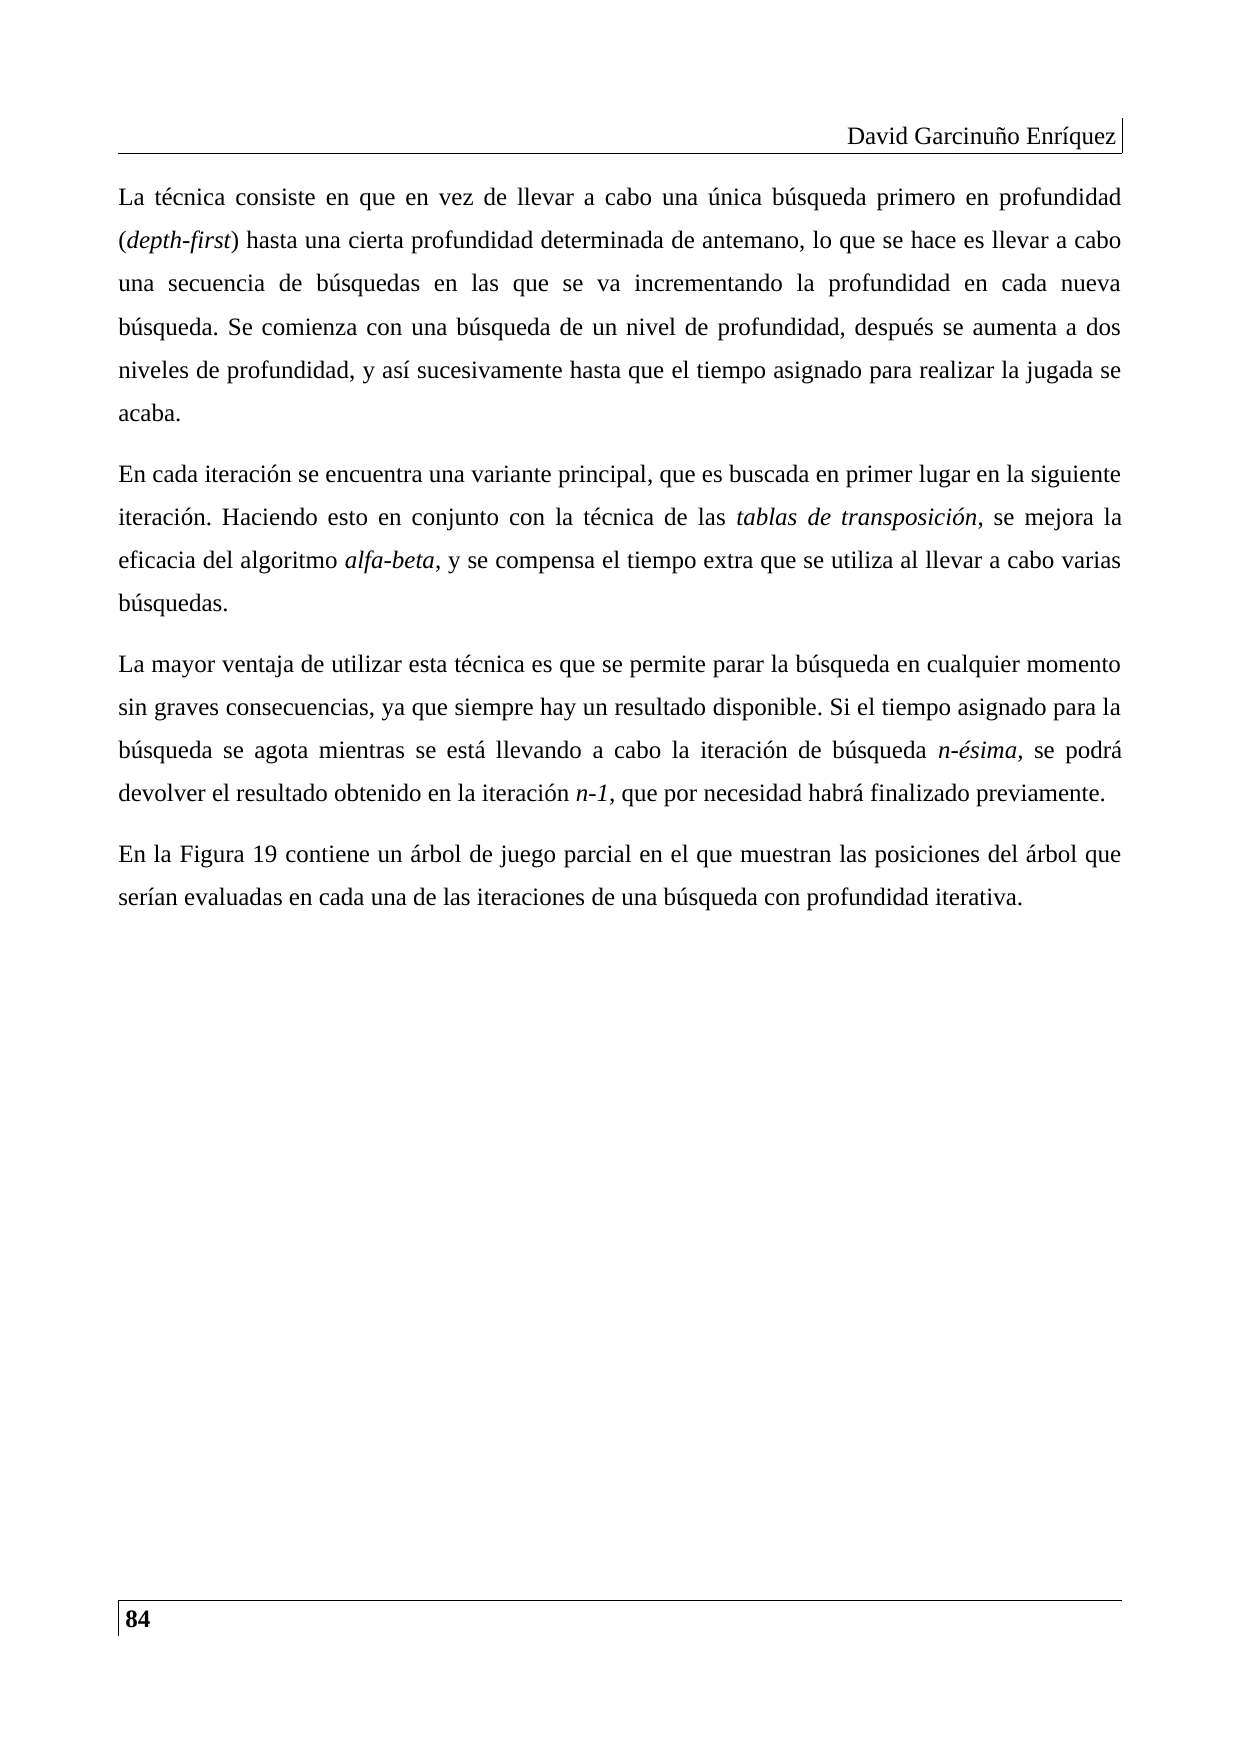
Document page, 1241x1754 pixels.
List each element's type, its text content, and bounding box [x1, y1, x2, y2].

text En la Figura 19 contiene un árbol de juego parcial en el que muestran las posiciones del árbol que serían evaluadas en cada una de las iteraciones de una búsqueda con profundidad iterativa. [118, 839, 1122, 911]
text La técnica consiste en que en vez de llevar a cabo una única búsqueda primero en profundidad (depth-first) hasta una cierta profundidad determinada de antemano, lo que se hace es llevar a cabo una secuencia de búsquedas en las que se va incrementando la profundidad en cada nueva búsqueda. Se comienza con una búsqueda de un nivel de profundidad, después se aumenta a dos niveles de profundidad, y así sucesivamente hasta que el tiempo asignado para realizar la jugada se acaba. [118, 182, 1122, 427]
text En cada iteración se encuentra una variante principal, que es buscada en primer lugar en la siguiente iteración. Haciendo esto en conjunto con la técnica de las tablas de transposición, se mejora la eficacia del algoritmo alfa-beta, y se compensa el tiempo extra que se utiliza al llevar a cabo varias búsquedas. [118, 459, 1122, 617]
text La mayor ventaja de utilizar esta técnica es que se permite parar la búsqueda en cualquier momento sin graves consecuencias, ya que siempre hay un resultado disponible. Si el tiempo asignado para la búsqueda se agota mientras se está llevando a cabo la iteración de búsqueda n-ésima, se podrá devolver el resultado obtenido en la iteración n-1, que por necesidad habrá finalizado previamente. [118, 649, 1122, 807]
